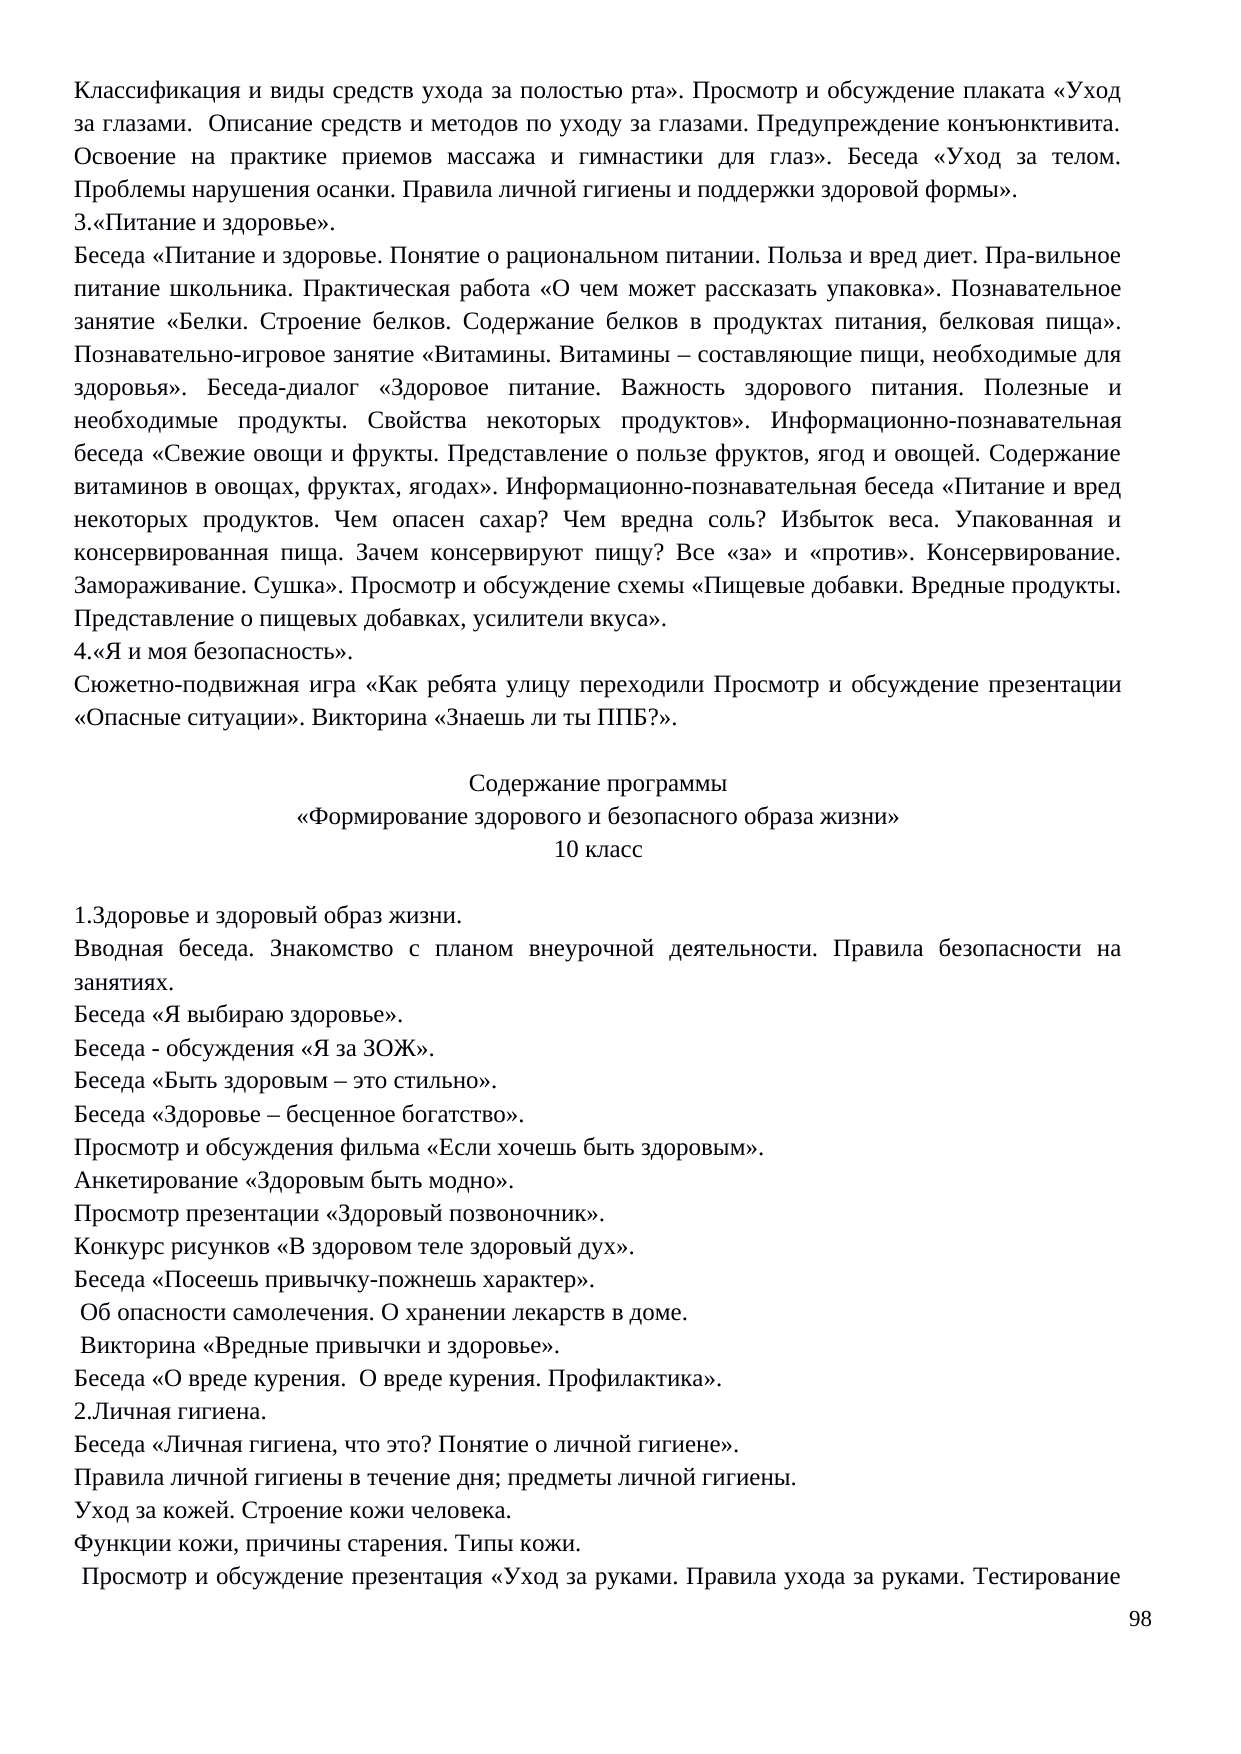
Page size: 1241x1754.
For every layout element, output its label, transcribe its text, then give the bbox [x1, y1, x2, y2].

text Беседа «Личная гигиена, что это? Понятие о личной гигиене». [74, 1429, 1122, 1458]
text Просмотр и обсуждение презентация «Уход за руками. Правила ухода за руками. Тестирование [74, 1561, 1122, 1590]
text Анкетирование «Здоровым быть модно». [74, 1165, 1122, 1193]
text Беседа «Здоровье – бесценное богатство». [74, 1099, 1122, 1127]
text Беседа «Быть здоровым – это стильно». [74, 1066, 1122, 1094]
text Функции кожи, причины старения. Типы кожи. [74, 1528, 1122, 1557]
text Беседа «Я выбираю здоровье». [74, 999, 1122, 1028]
text 2.Личная гигиена. [74, 1396, 1122, 1424]
text Правила личной гигиены в течение дня; предметы личной гигиены. [74, 1462, 1122, 1491]
text Беседа «Посеешь привычку-пожнешь характер». [74, 1264, 1122, 1292]
text 3.«Питание и здоровье». [74, 207, 1122, 236]
text 10 класс [74, 834, 1122, 863]
text Беседа - обсуждения «Я за ЗОЖ». [74, 1033, 1122, 1061]
text Содержание программы [74, 768, 1122, 797]
text Об опасности самолечения. О хранении лекарств в доме. [74, 1297, 1122, 1326]
text Викторина «Вредные привычки и здоровье». [74, 1330, 1122, 1358]
text «Формирование здорового и безопасного образа жизни» [74, 801, 1122, 830]
text Вводная беседа. Знакомство с планом внеурочной деятельности. Правила безопасности на занятиях. [74, 933, 1122, 995]
text 1.Здоровье и здоровый образ жизни. [74, 901, 1122, 929]
text Просмотр презентации «Здоровый позвоночник». [74, 1198, 1122, 1226]
text Беседа «О вреде курения. О вреде курения. Профилактика». [74, 1363, 1122, 1392]
text Классификация и виды средств ухода за полостью рта». Просмотр и обсуждение плаката «Уход за глазами. Описание средств и методов по уходу за глазами. Предупреждение конъюнктивита. Освоение на практике приемов массажа и гимнастики для глаз». Беседа «Уход за телом. Проблемы нарушения осанки. Правила личной гигиены и поддержки здоровой формы». [74, 75, 1122, 203]
text Уход за кожей. Строение кожи человека. [74, 1495, 1122, 1524]
text Конкурс рисунков «В здоровом теле здоровый дух». [74, 1231, 1122, 1259]
text Сюжетно-подвижная игра «Как ребята улицу переходили Просмотр и обсуждение презентации «Опасные ситуации». Викторина «Знаешь ли ты ППБ?». [74, 669, 1122, 731]
text 4.«Я и моя безопасность». [74, 636, 1122, 665]
text Просмотр и обсуждения фильма «Если хочешь быть здоровым». [74, 1132, 1122, 1160]
text Беседа «Питание и здоровье. Понятие о рациональном питании. Польза и вред диет. Пра-вильное питание школьника. Практическая работа «О чем может рассказать упаковка». Познавательное занятие «Белки. Строение белков. Содержание белков в продуктах питания, белковая пища». Познавательно-игровое занятие «Витамины. Витамины – составляющие пищи, необходимые для здоровья». Беседа-диалог «Здоровое питание. Важность здорового питания. Полезные и необходимые продукты. Свойства некоторых продуктов». Информационно-познавательная беседа «Свежие овощи и фрукты. Представление о пользе фруктов, ягод и овощей. Содержание витаминов в овощах, фруктах, ягодах». Информационно-познавательная беседа «Питание и вред некоторых продуктов. Чем опасен сахар? Чем вредна соль? Избыток веса. Упакованная и консервированная пища. Зачем консервируют пищу? Все «за» и «против». Консервирование. Замораживание. Сушка». Просмотр и обсуждение схемы «Пищевые добавки. Вредные продукты. Представление о пищевых добавках, усилители вкуса». [74, 240, 1122, 632]
